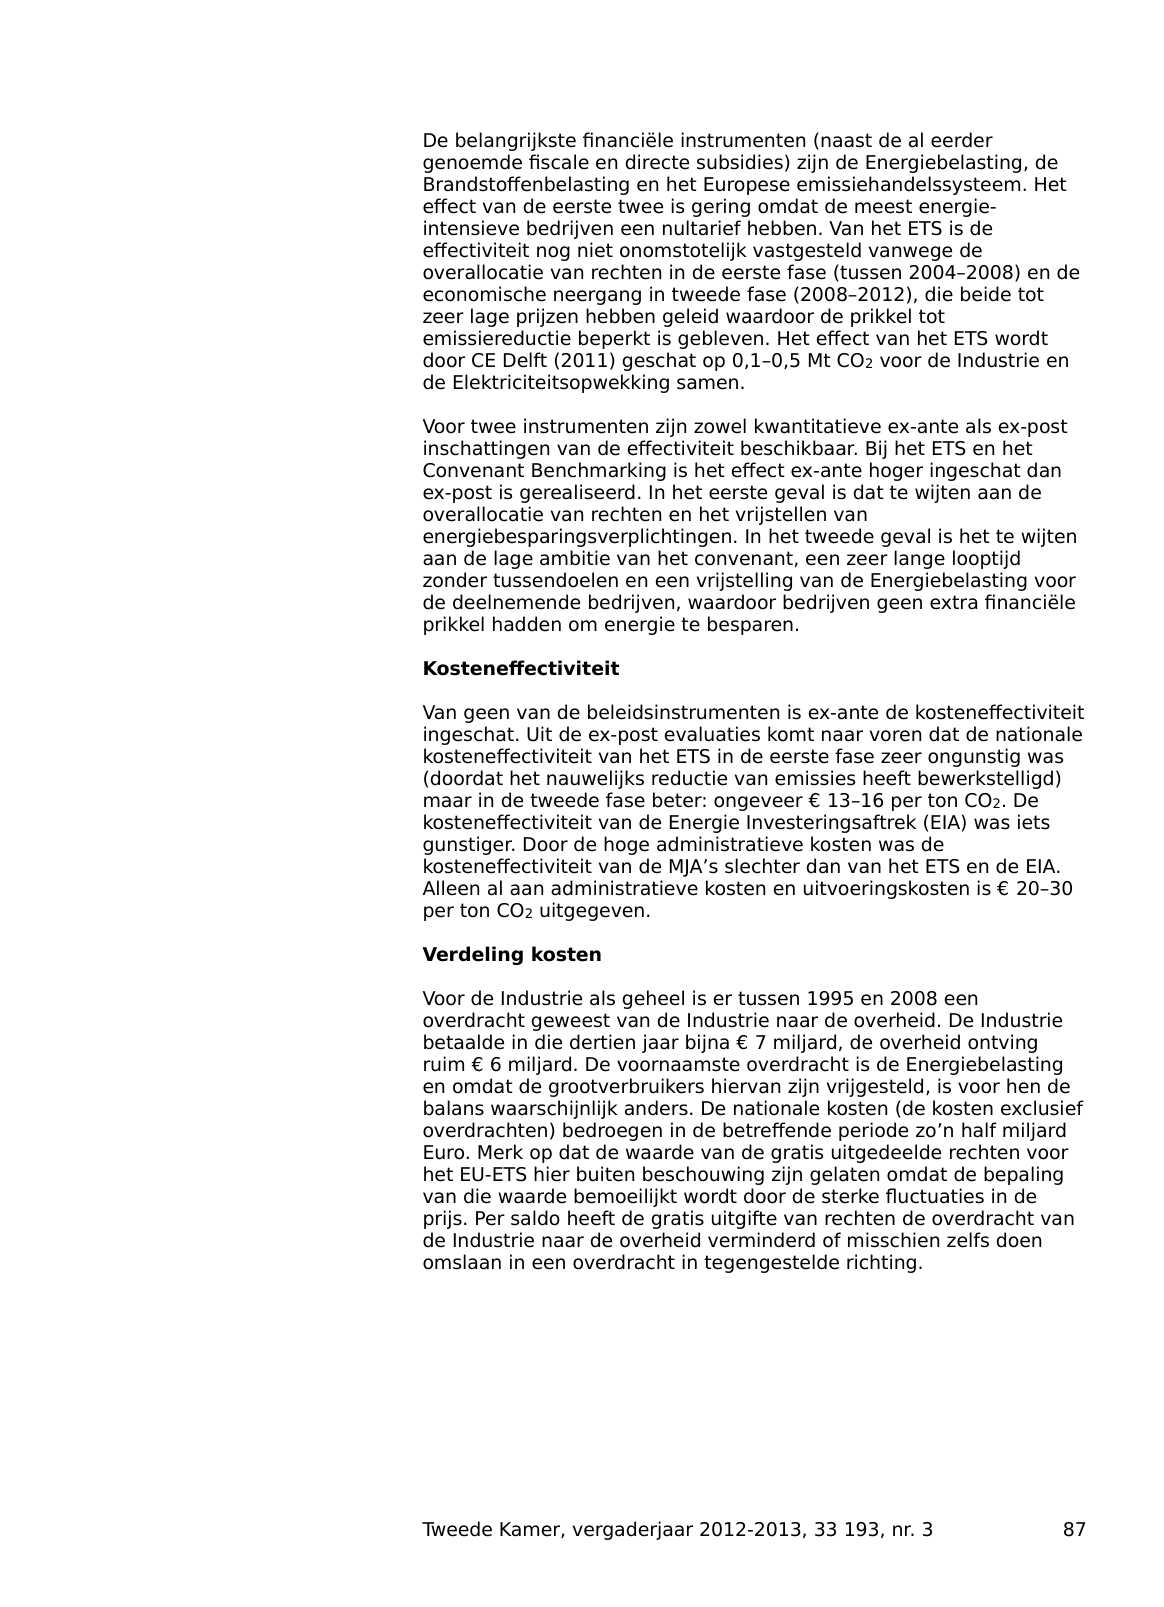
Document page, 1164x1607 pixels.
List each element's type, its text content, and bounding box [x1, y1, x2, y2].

subtitle Verdeling kosten [422, 944, 1087, 966]
text Voor de Industrie als geheel is er tussen 1995 en 2008 een overdracht geweest van de Industrie naar de overheid. De Industrie betaalde in die dertien jaar bijna € 7 miljard, de overheid ontving ruim € 6 miljard. De voornaamste overdracht is de Energiebelasting en omdat de grootverbruikers hiervan zijn vrijgesteld, is voor hen de balans waarschijnlijk anders. De nationale kosten (de kosten exclusief overdrachten) bedroegen in de betreffende periode zo’n half miljard Euro. Merk op dat de waarde van de gratis uitgedeelde rechten voor het EU-ETS hier buiten beschouwing zijn gelaten omdat de bepaling van die waarde bemoeilijkt wordt door de sterke fluctuaties in de prijs. Per saldo heeft de gratis uitgifte van rechten de overdracht van de Industrie naar de overheid verminderd of misschien zelfs doen omslaan in een overdracht in tegengestelde richting. [422, 988, 1087, 1274]
subtitle Kosteneffectiviteit [422, 658, 1087, 680]
text De belangrijkste financiële instrumenten (naast de al eerder genoemde fiscale en directe subsidies) zijn de Energiebelasting, de Brandstoffenbelasting en het Europese emissiehandelssysteem. Het effect van de eerste twee is gering omdat de meest energie-intensieve bedrijven een nultarief hebben. Van het ETS is de effectiviteit nog niet onomstotelijk vastgesteld vanwege de overallocatie van rechten in de eerste fase (tussen 2004–2008) en de economische neergang in tweede fase (2008–2012), die beide tot zeer lage prijzen hebben geleid waardoor de prikkel tot emissiereductie beperkt is gebleven. Het effect van het ETS wordt door CE Delft (2011) geschat op 0,1–0,5 Mt CO2 voor de Industrie en de Elektriciteitsopwekking samen. [422, 130, 1087, 394]
text Voor twee instrumenten zijn zowel kwantitatieve ex-ante als ex-post inschattingen van de effectiviteit beschikbaar. Bij het ETS en het Convenant Benchmarking is het effect ex-ante hoger ingeschat dan ex-post is gerealiseerd. In het eerste geval is dat te wijten aan de overallocatie van rechten en het vrijstellen van energiebesparingsverplichtingen. In het tweede geval is het te wijten aan de lage ambitie van het convenant, een zeer lange looptijd zonder tussendoelen en een vrijstelling van de Energiebelasting voor de deelnemende bedrijven, waardoor bedrijven geen extra financiële prikkel hadden om energie te besparen. [422, 416, 1087, 636]
text Van geen van de beleidsinstrumenten is ex-ante de kosteneffectiviteit ingeschat. Uit de ex-post evaluaties komt naar voren dat de nationale kosteneffectiviteit van het ETS in de eerste fase zeer ongunstig was (doordat het nauwelijks reductie van emissies heeft bewerkstelligd) maar in de tweede fase beter: ongeveer € 13–16 per ton CO2. De kosteneffectiviteit van de Energie Investeringsaftrek (EIA) was iets gunstiger. Door de hoge administratieve kosten was de kosteneffectiviteit van de MJA’s slechter dan van het ETS en de EIA. Alleen al aan administratieve kosten en uitvoeringskosten is € 20–30 per ton CO2 uitgegeven. [422, 702, 1087, 922]
